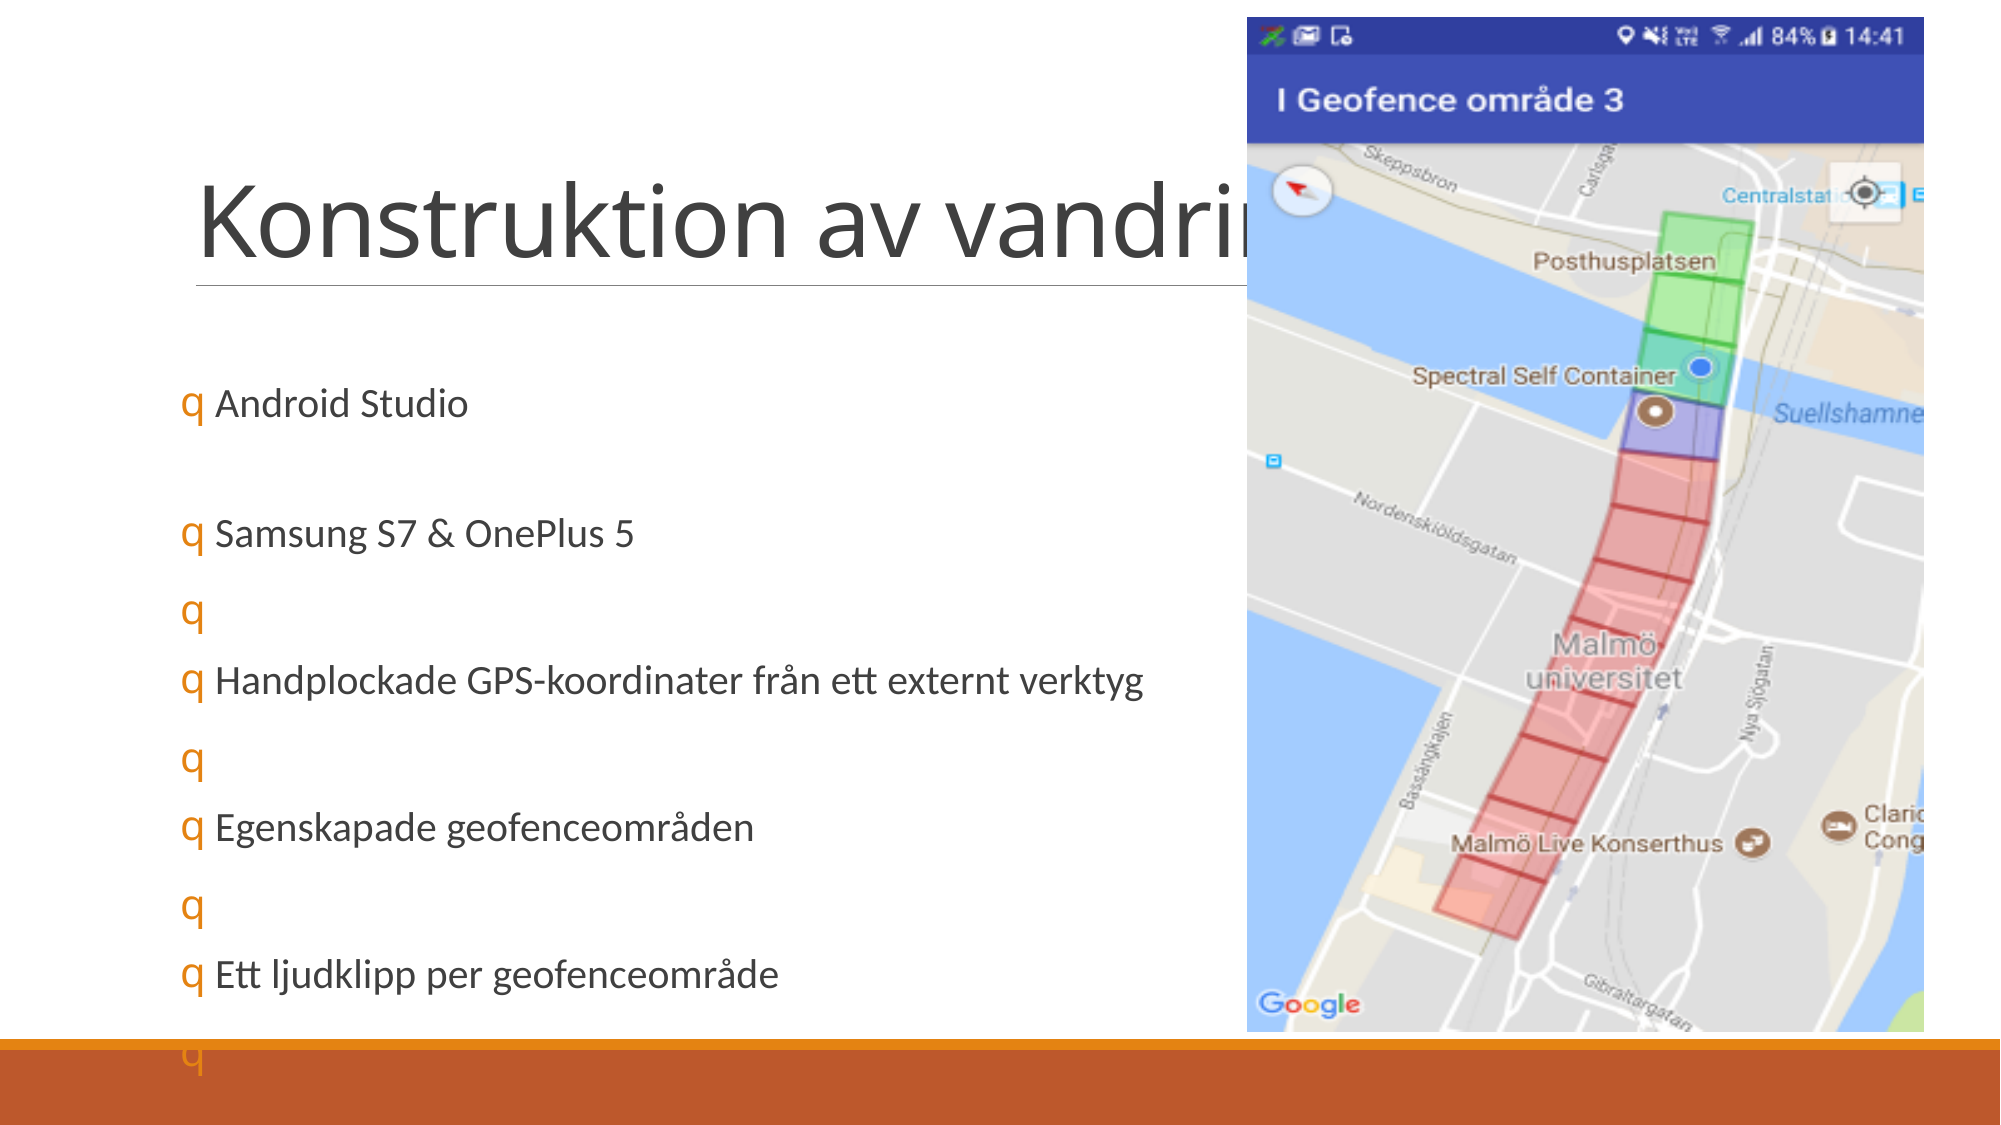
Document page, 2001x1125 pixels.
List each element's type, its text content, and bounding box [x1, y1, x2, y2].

title Konstruktion av vandring [180, 47, 1247, 286]
picture [1247, 17, 1924, 1032]
list Android Studio Samsung S7 & OnePlus 5 Handplockade GPS-koordinater från ett externt verktyg Egenskapade geofenceområden Ett ljudklipp per geofenceområde [180, 302, 1247, 1032]
